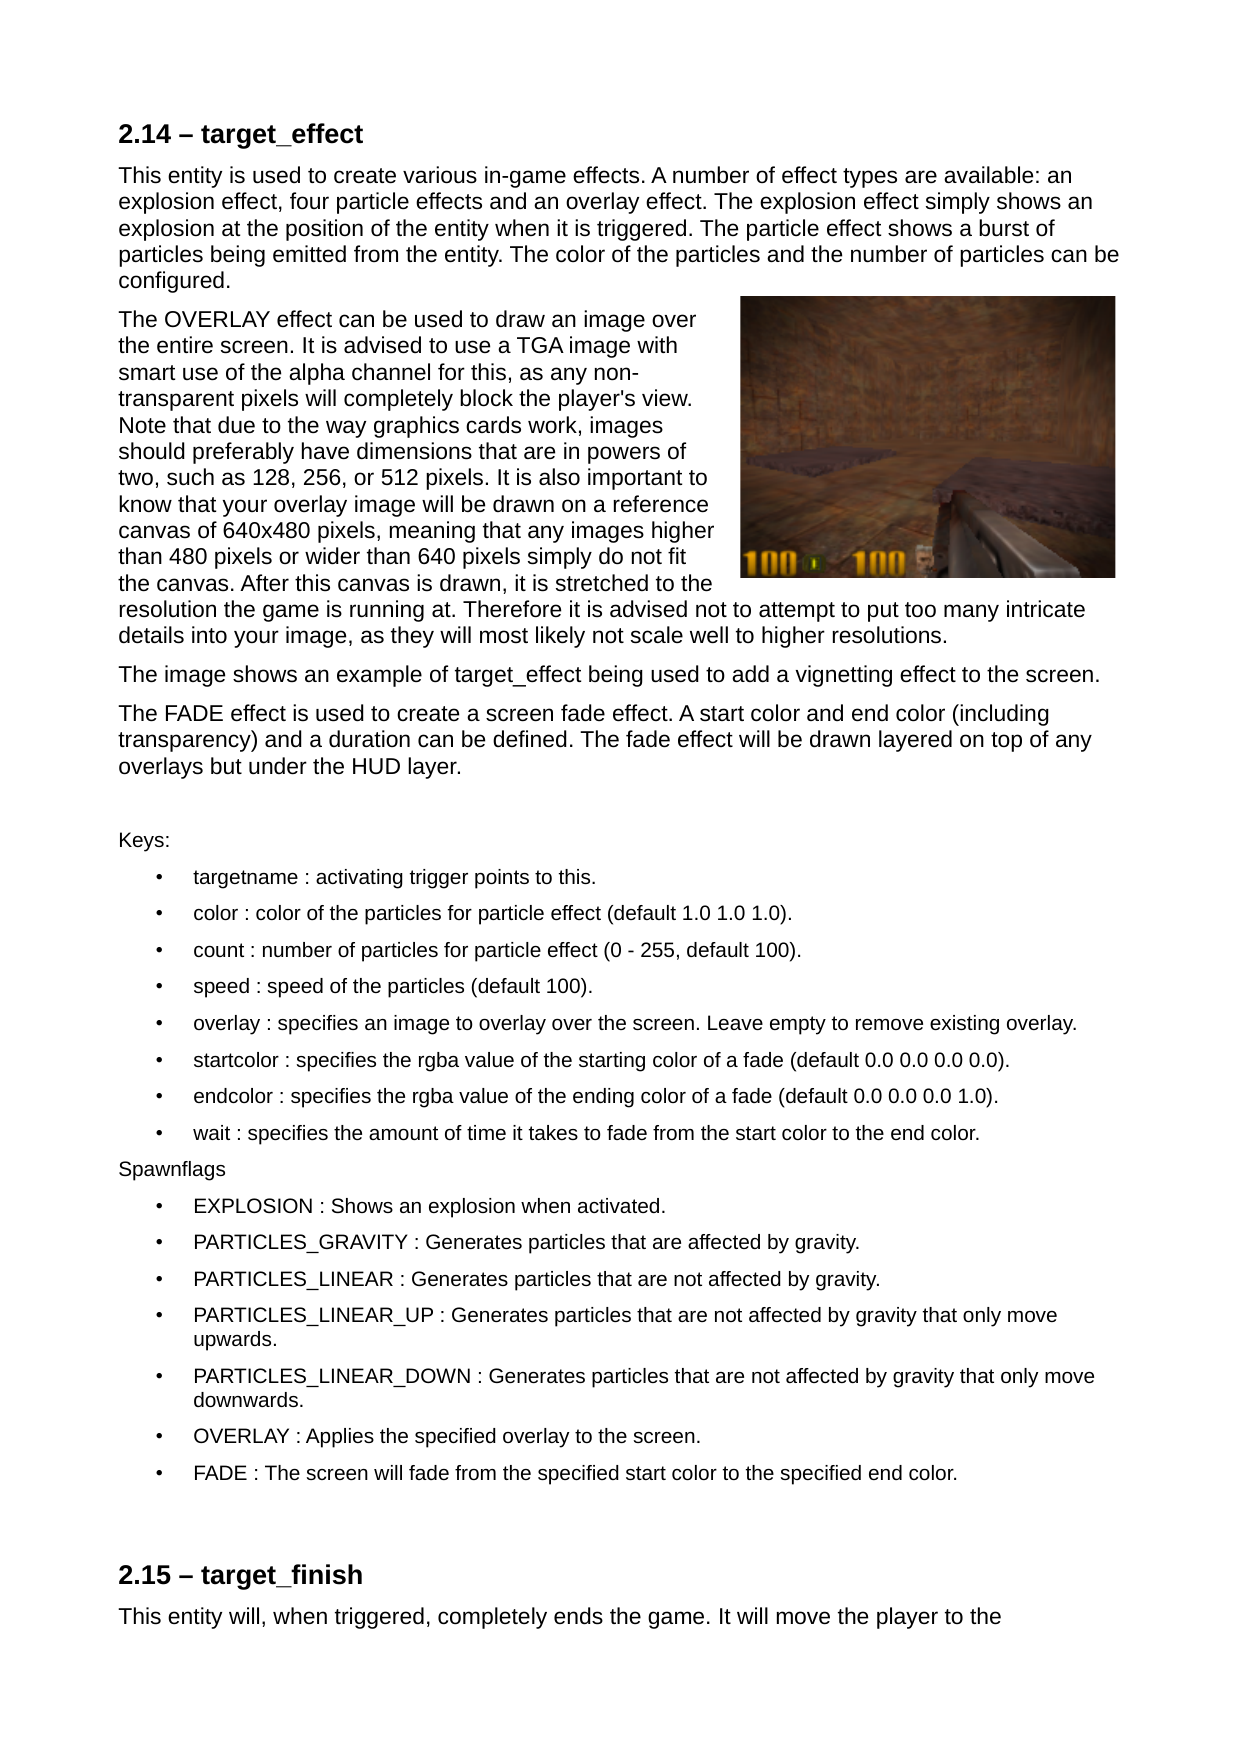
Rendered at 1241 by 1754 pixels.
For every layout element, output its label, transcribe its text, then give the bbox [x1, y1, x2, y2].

list endcolor : specifies the rgba value of the ending color of a fade (default 0.0 0.0 0.0 1.0). [156, 1084, 1122, 1108]
list EXPLOSION : Shows an explosion when activated. [156, 1193, 1122, 1218]
list OVERLAY : Applies the specified overlay to the screen. [156, 1424, 1122, 1448]
text The OVERLAY effect can be used to draw an image over the entire screen. It is advised to use a TGA image with smart use of the alpha channel for this, as any non-transparent pixels will completely block the player's view. Note that due to the way graphics cards work, images should preferably have dimensions that are in powers of two, such as 128, 256, or 512 pixels. It is also important to know that your overlay image will be drawn on a reference canvas of 640x480 pixels, meaning that any images higher than 480 pixels or wider than 640 pixels simply do not fit the canvas. After this canvas is drawn, it is stretched to the resolution the game is running at. Therefore it is advised not to attempt to put too many intricate details into your image, as they will most likely not scale well to higher resolutions. [118, 306, 1122, 649]
list color : color of the particles for particle effect (default 1.0 1.0 1.0). [156, 901, 1122, 925]
text Keys: [118, 828, 1122, 852]
picture [740, 296, 1116, 578]
list count : number of particles for particle effect (0 - 255, default 100). [156, 938, 1122, 962]
list PARTICLES_LINEAR_DOWN : Generates particles that are not affected by gravity that only move downwards. [156, 1364, 1122, 1412]
text The FADE effect is used to create a screen fade effect. A start color and end color (including transparency) and a duration can be defined. The fade effect will be drawn layered on top of any overlays but under the HUD layer. [118, 700, 1122, 779]
list speed : speed of the particles (default 100). [156, 974, 1122, 998]
text This entity will, when triggered, completely ends the game. It will move the player to the [118, 1603, 1122, 1629]
text The image shows an example of target_effect being used to add a vignetting effect to the screen. [118, 661, 1122, 688]
text This entity is used to create various in-game effects. A number of effect types are available: an explosion effect, four particle effects and an overlay effect. The explosion effect simply shows an explosion at the position of the entity when it is triggered. The particle effect shows a burst of particles being emitted from the entity. The color of the particles and the number of particles can be configured. [118, 162, 1122, 294]
list FADE : The screen will fade from the specified start color to the specified end color. [156, 1461, 1122, 1485]
list PARTICLES_LINEAR : Generates particles that are not affected by gravity. [156, 1267, 1122, 1291]
text Spawnflags [118, 1157, 1122, 1181]
list overlay : specifies an image to overlay over the screen. Leave empty to remove existing overlay. [156, 1011, 1122, 1035]
list wait : specifies the amount of time it takes to fade from the start color to the end color. [156, 1121, 1122, 1144]
list startcolor : specifies the rgba value of the starting color of a fade (default 0.0 0.0 0.0 0.0). [156, 1047, 1122, 1071]
list PARTICLES_GRAVITY : Generates particles that are affected by gravity. [156, 1230, 1122, 1254]
list PARTICLES_LINEAR_UP : Generates particles that are not affected by gravity that only move upwards. [156, 1303, 1122, 1351]
subtitle 2.15 – target_finish [118, 1559, 1122, 1590]
list targetname : activating trigger points to this. [156, 864, 1122, 889]
subtitle 2.14 – target_effect [118, 118, 1122, 149]
